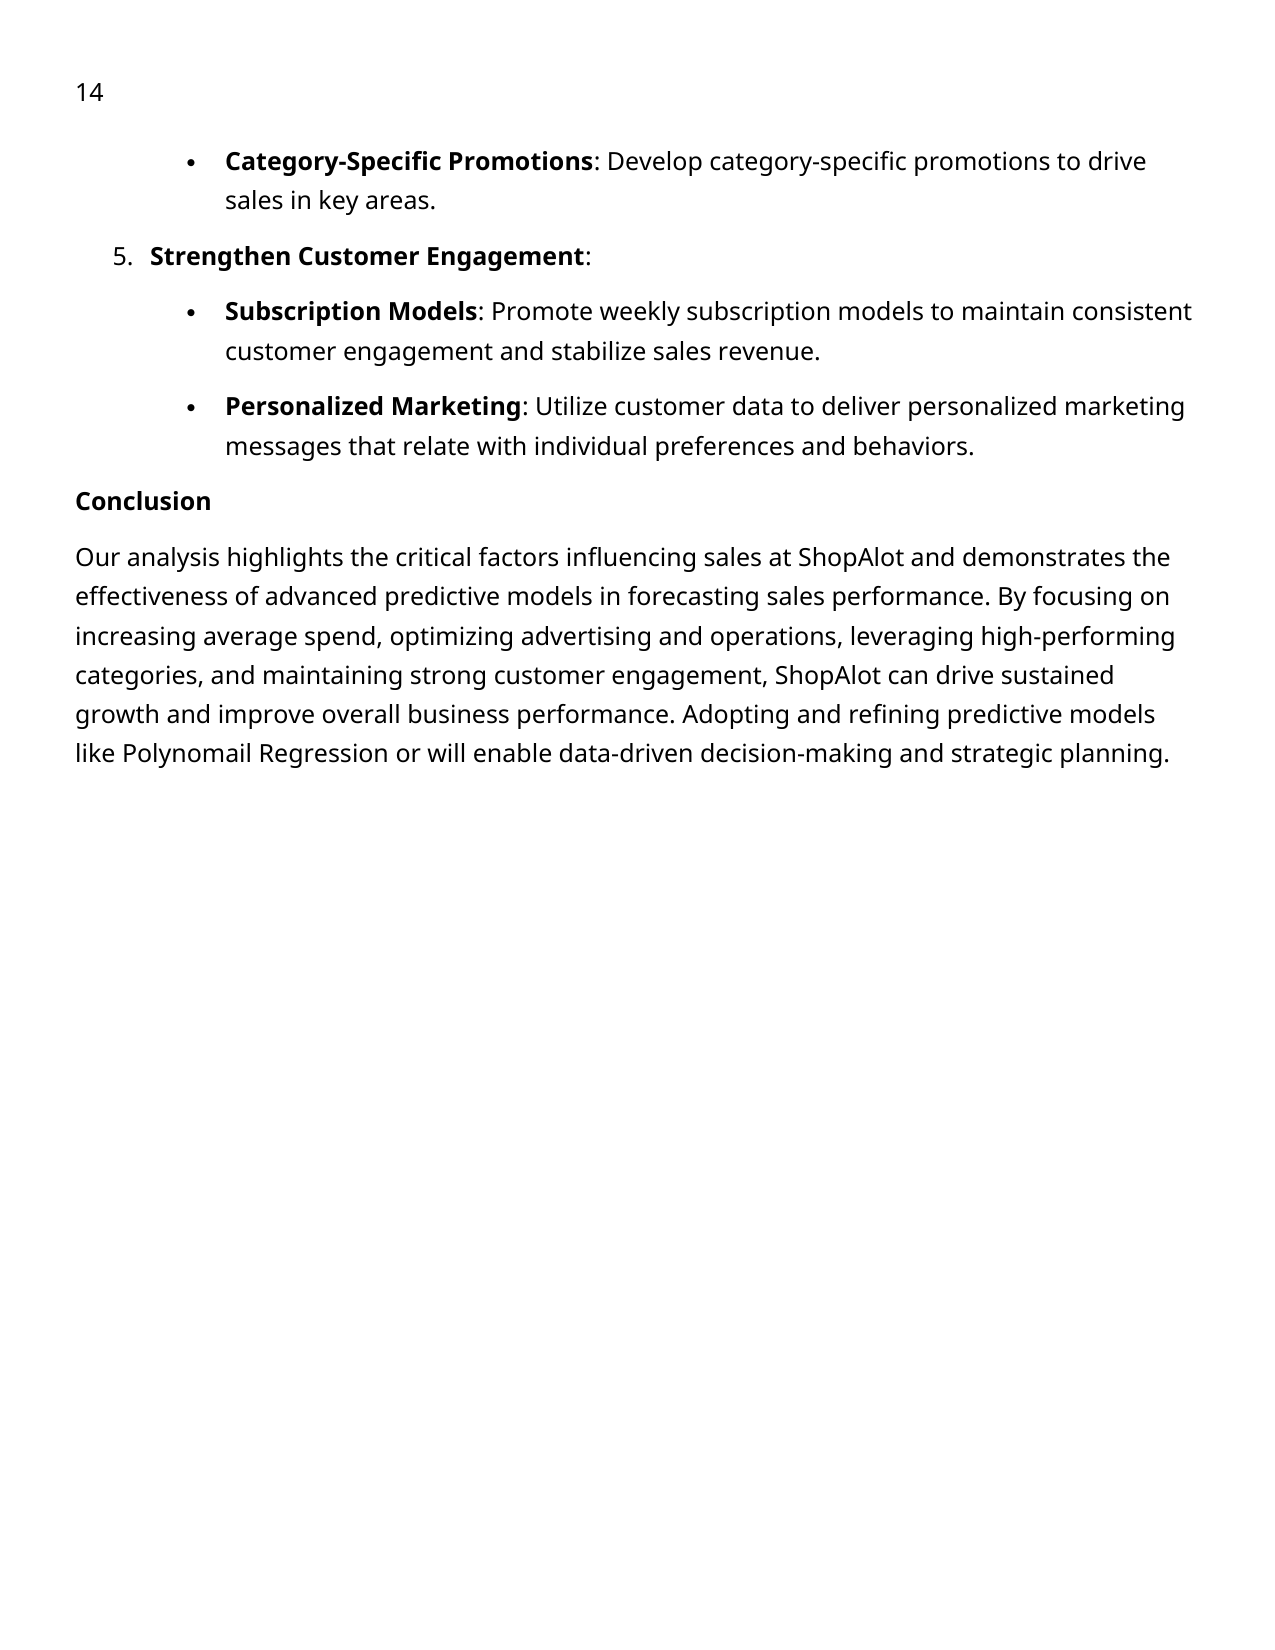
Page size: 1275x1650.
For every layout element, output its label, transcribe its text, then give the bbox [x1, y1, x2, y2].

text Our analysis highlights the critical factors influencing sales at ShopAlot and demonstrates the effectiveness of advanced predictive models in forecasting sales performance. By focusing on increasing average spend, optimizing advertising and operations, leveraging high-performing categories, and maintaining strong customer engagement, ShopAlot can drive sustained growth and improve overall business performance. Adopting and refining predictive models like Polynomail Regression or will enable data-driven decision-making and strategic planning. [75, 540, 1200, 770]
list Strengthen Customer Engagement: [112, 238, 1200, 272]
text Conclusion [75, 484, 1200, 518]
list Personalized Marketing: Utilize customer data to deliver personalized marketing messages that relate with individual preferences and behaviors. [187, 389, 1200, 462]
list Category-Specific Promotions: Develop category-specific promotions to drive sales in key areas. [187, 143, 1200, 216]
list Subscription Models: Promote weekly subscription models to maintain consistent customer engagement and stabilize sales revenue. [187, 294, 1200, 367]
